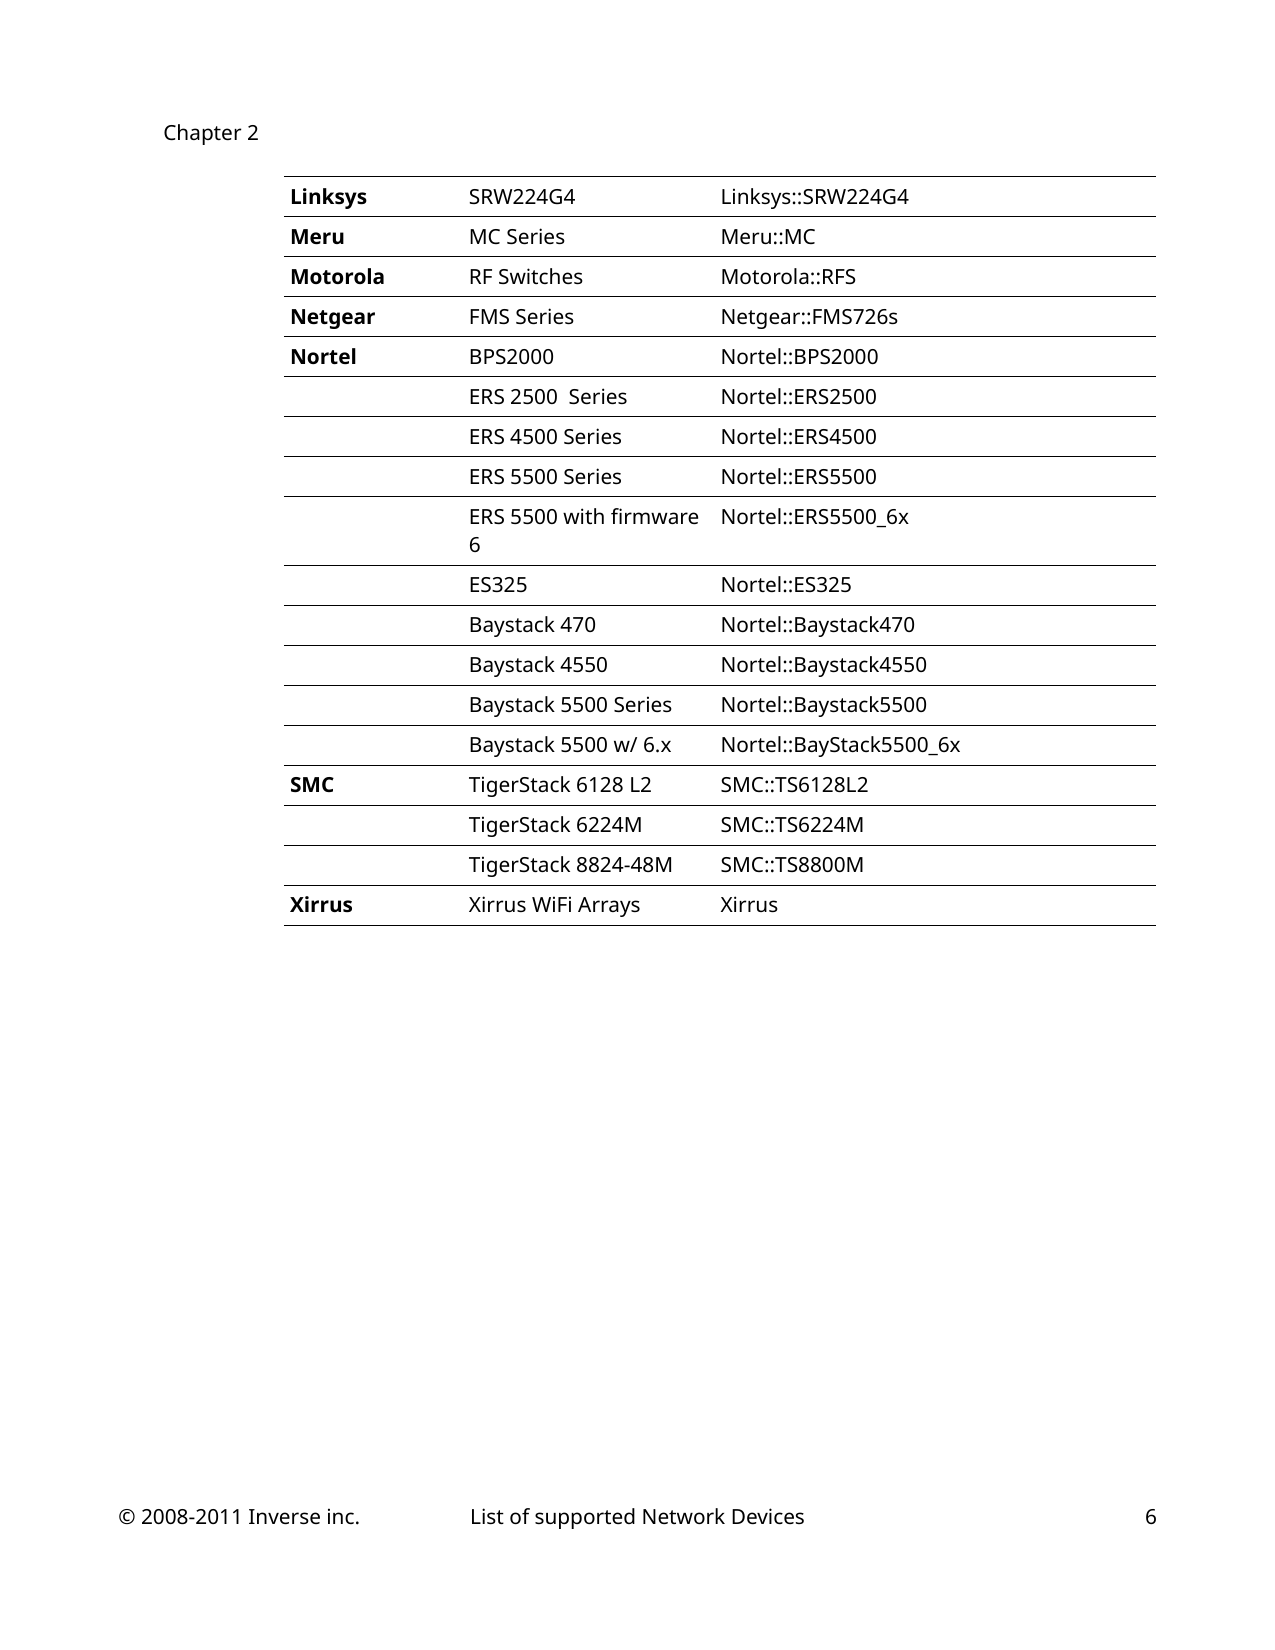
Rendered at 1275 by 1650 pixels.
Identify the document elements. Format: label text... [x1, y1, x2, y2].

table_cell Linksys::SRW224G4 [715, 177, 1156, 216]
table_cell SMC::TS6224M [715, 806, 1156, 844]
table_cell [284, 726, 463, 764]
table_cell Nortel::BayStack5500_6x [715, 726, 1156, 764]
table_cell Netgear [284, 297, 463, 336]
table_cell TigerStack 6224M [463, 806, 715, 844]
table_cell Xirrus [715, 886, 1156, 924]
table_cell Nortel::ERS5500_6x [715, 497, 1156, 564]
table_cell Xirrus [284, 886, 463, 924]
table_cell ERS 2500 Series [463, 377, 715, 416]
table_cell Nortel::ERS2500 [715, 377, 1156, 416]
table_cell [284, 846, 463, 884]
table_cell [284, 686, 463, 724]
table_cell Netgear::FMS726s [715, 297, 1156, 336]
table_cell FMS Series [463, 297, 715, 336]
table_cell Nortel::Baystack5500 [715, 686, 1156, 724]
table_cell Linksys [284, 177, 463, 216]
table_cell TigerStack 6128 L2 [463, 766, 715, 804]
table_cell Nortel::BPS2000 [715, 337, 1156, 376]
table_cell MC Series [463, 217, 715, 256]
table_cell SMC::TS8800M [715, 846, 1156, 884]
table_cell Nortel::ERS4500 [715, 417, 1156, 456]
table_cell ERS 5500 with firmware 6 [463, 497, 715, 564]
table_cell SMC [284, 766, 463, 804]
table_cell Xirrus WiFi Arrays [463, 886, 715, 924]
table_cell [284, 646, 463, 684]
table_cell Motorola::RFS [715, 257, 1156, 296]
table_cell Baystack 4550 [463, 646, 715, 684]
table_cell [284, 806, 463, 844]
table_cell [284, 457, 463, 496]
table_cell BPS2000 [463, 337, 715, 376]
table_cell [284, 377, 463, 416]
table_cell Nortel [284, 337, 463, 376]
table_cell Nortel::Baystack4550 [715, 646, 1156, 684]
table_cell TigerStack 8824-48M [463, 846, 715, 884]
table_cell Nortel::ERS5500 [715, 457, 1156, 496]
table_cell RF Switches [463, 257, 715, 296]
table_cell Baystack 5500 w/ 6.x [463, 726, 715, 764]
table_cell [284, 497, 463, 564]
table_cell SRW224G4 [463, 177, 715, 216]
table_cell ERS 5500 Series [463, 457, 715, 496]
table_cell SMC::TS6128L2 [715, 766, 1156, 804]
table_cell ERS 4500 Series [463, 417, 715, 456]
table_cell Baystack 5500 Series [463, 686, 715, 724]
table_cell [284, 417, 463, 456]
table_cell Motorola [284, 257, 463, 296]
table_cell Nortel::Baystack470 [715, 606, 1156, 644]
table_cell [284, 566, 463, 604]
table_cell Meru [284, 217, 463, 256]
table_cell Nortel::ES325 [715, 566, 1156, 604]
table_cell ES325 [463, 566, 715, 604]
table_cell [284, 606, 463, 644]
table_cell Baystack 470 [463, 606, 715, 644]
table_cell Meru::MC [715, 217, 1156, 256]
